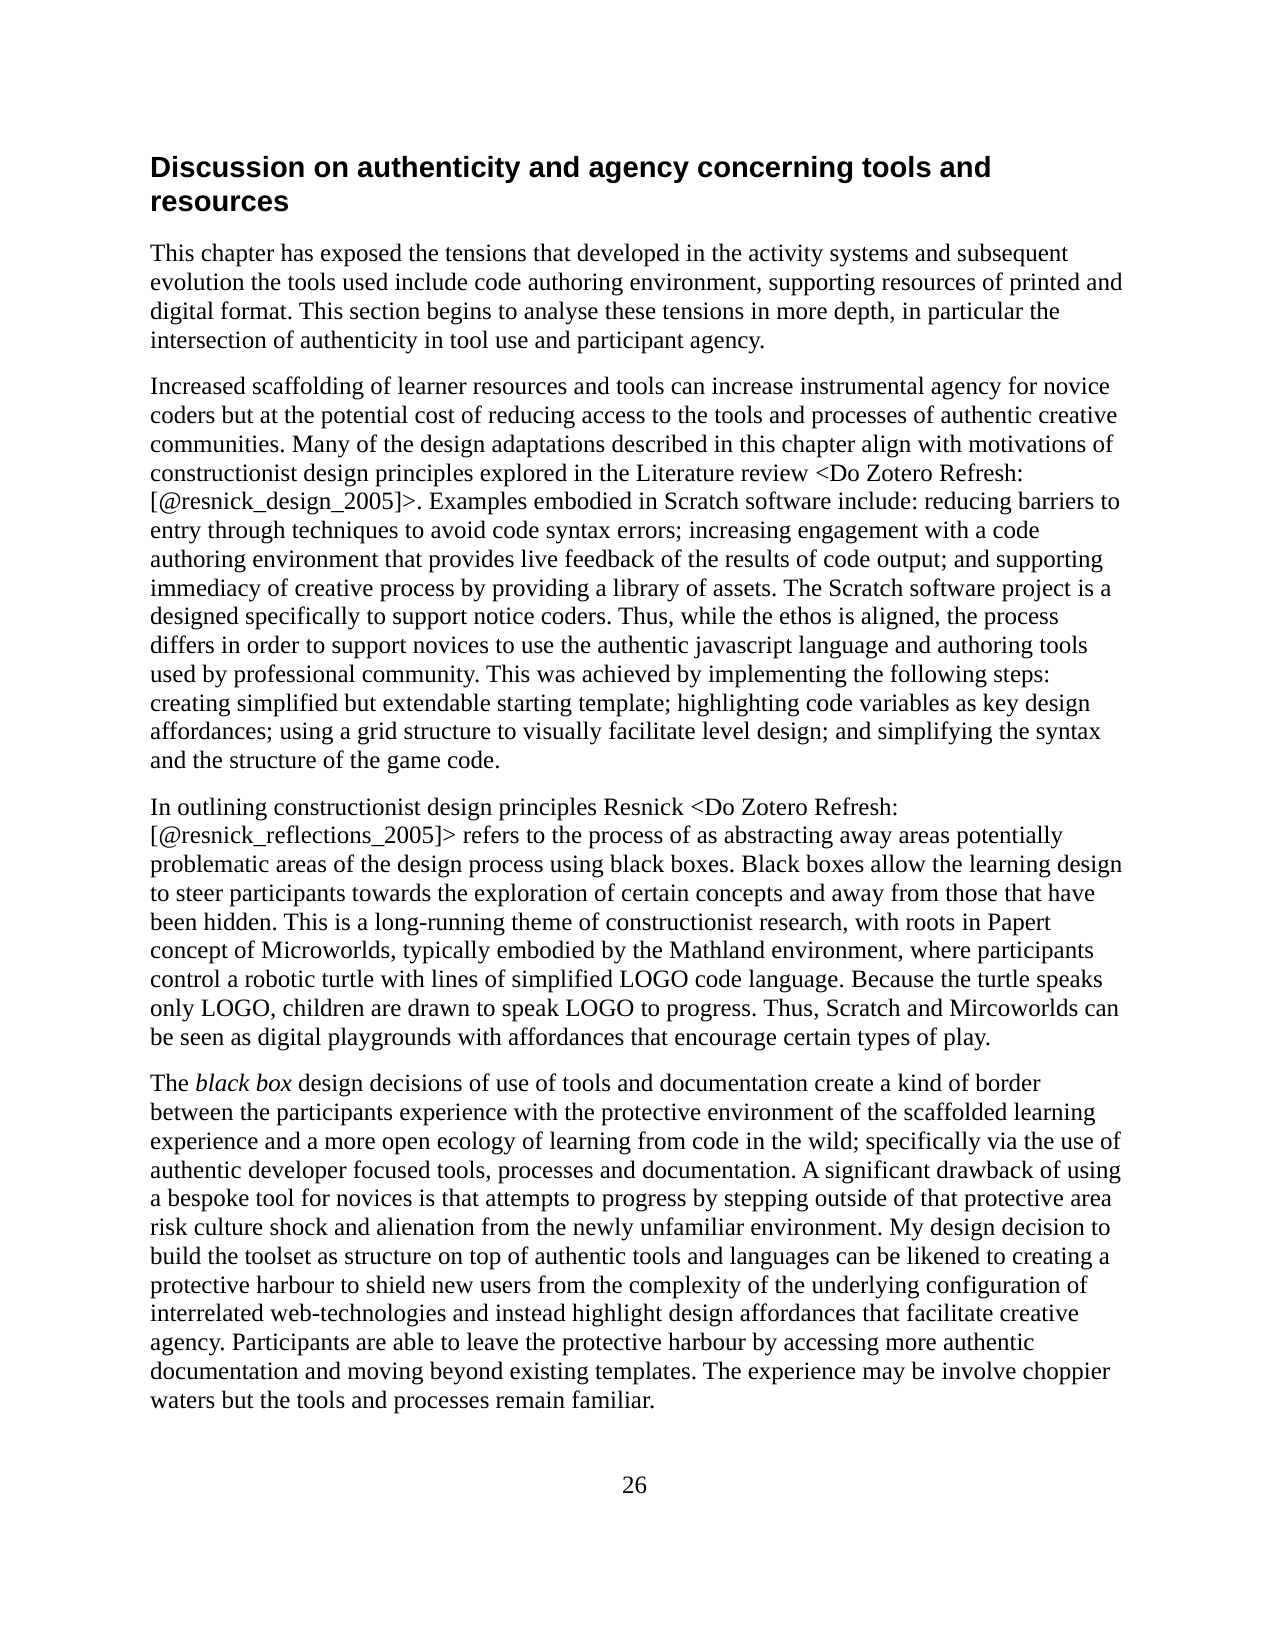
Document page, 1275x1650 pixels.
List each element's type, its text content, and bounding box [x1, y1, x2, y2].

text Increased scaffolding of learner resources and tools can increase instrumental agency for novice coders but at the potential cost of reducing access to the tools and processes of authentic creative communities. Many of the design adaptations described in this chapter align with motivations of constructionist design principles explored in the Literature review <Do Zotero Refresh: [@resnick_design_2005]>. Examples embodied in Scratch software include: reducing barriers to entry through techniques to avoid code syntax errors; increasing engagement with a code authoring environment that provides live feedback of the results of code output; and supporting immediacy of creative process by providing a library of assets. The Scratch software project is a designed specifically to support notice coders. Thus, while the ethos is aligned, the process differs in order to support novices to use the authentic javascript language and authoring tools used by professional community. This was achieved by implementing the following steps: creating simplified but extendable starting template; highlighting code variables as key design affordances; using a grid structure to visually facilitate level design; and simplifying the syntax and the structure of the game code. [150, 371, 1125, 774]
text This chapter has exposed the tensions that developed in the activity systems and subsequent evolution the tools used include code authoring environment, supporting resources of printed and digital format. This section begins to analyse these tensions in more depth, in particular the intersection of authenticity in tool use and participant agency. [150, 238, 1125, 353]
subtitle Discussion on authenticity and agency concerning tools and resources [150, 150, 1125, 217]
text In outlining constructionist design principles Resnick <Do Zotero Refresh: [@resnick_reflections_2005]> refers to the process of as abstracting away areas potentially problematic areas of the design process using black boxes. Black boxes allow the learning design to steer participants towards the exploration of certain concepts and away from those that have been hidden. This is a long-running theme of constructionist research, with roots in Papert concept of Microworlds, typically embodied by the Mathland environment, where participants control a robotic turtle with lines of simplified LOGO code language. Because the turtle speaks only LOGO, children are drawn to speak LOGO to progress. Thus, Scratch and Mircoworlds can be seen as digital playgrounds with affordances that encourage certain types of play. [150, 792, 1125, 1051]
text The black box design decisions of use of tools and documentation create a kind of border between the participants experience with the protective environment of the scaffolded learning experience and a more open ecology of learning from code in the wild; specifically via the use of authentic developer focused tools, processes and documentation. A significant drawback of using a bespoke tool for novices is that attempts to progress by stepping outside of that protective area risk culture shock and alienation from the newly unfamiliar environment. My design decision to build the toolset as structure on top of authentic tools and languages can be likened to creating a protective harbour to shield new users from the complexity of the underlying configuration of interrelated web-technologies and instead highlight design affordances that facilitate creative agency. Participants are able to leave the protective harbour by accessing more authentic documentation and moving beyond existing templates. The experience may be involve choppier waters but the tools and processes remain familiar. [150, 1068, 1125, 1413]
